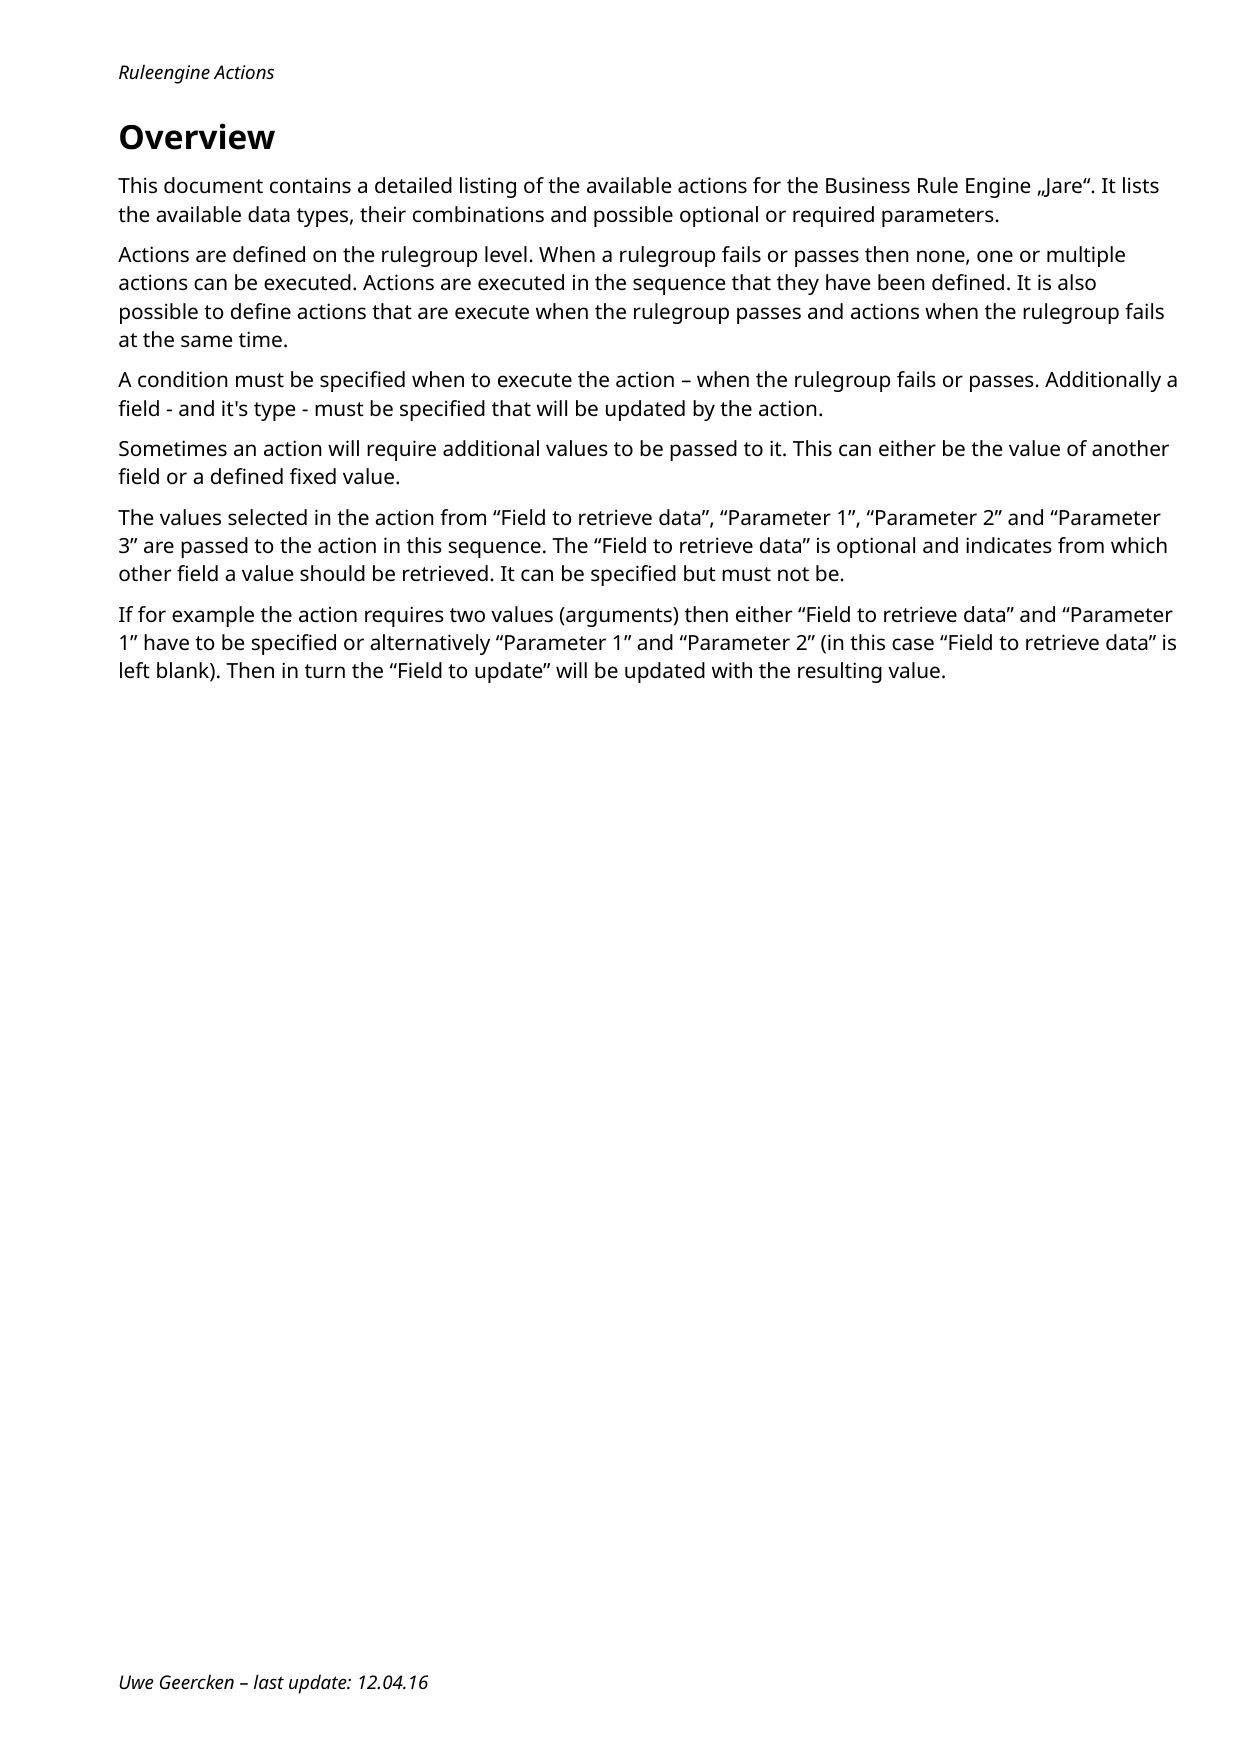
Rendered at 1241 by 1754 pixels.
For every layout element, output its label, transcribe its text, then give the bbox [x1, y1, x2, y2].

text If for example the action requires two values (arguments) then either “Field to retrieve data” and “Parameter 1” have to be specified or alternatively “Parameter 1” and “Parameter 2” (in this case “Field to retrieve data” is left blank). Then in turn the “Field to update” will be updated with the resulting value. [118, 600, 1181, 685]
text Overview [118, 114, 1181, 159]
text Sometimes an action will require additional values to be passed to it. This can either be the value of another field or a defined fixed value. [118, 434, 1181, 491]
text This document contains a detailed listing of the available actions for the Business Rule Engine „Jare“. It lists the available data types, their combinations and possible optional or required parameters. [118, 171, 1181, 228]
text A condition must be specified when to execute the action – when the rulegroup fails or passes. Additionally a field - and it's type - must be specified that will be updated by the action. [118, 365, 1181, 422]
text The values selected in the action from “Field to retrieve data”, “Parameter 1”, “Parameter 2” and “Parameter 3” are passed to the action in this sequence. The “Field to retrieve data” is optional and indicates from which other field a value should be retrieved. It can be specified but must not be. [118, 503, 1181, 588]
text Actions are defined on the rulegroup level. When a rulegroup fails or passes then none, one or multiple actions can be executed. Actions are executed in the sequence that they have been defined. It is also possible to define actions that are execute when the rulegroup passes and actions when the rulegroup fails at the same time. [118, 240, 1181, 354]
